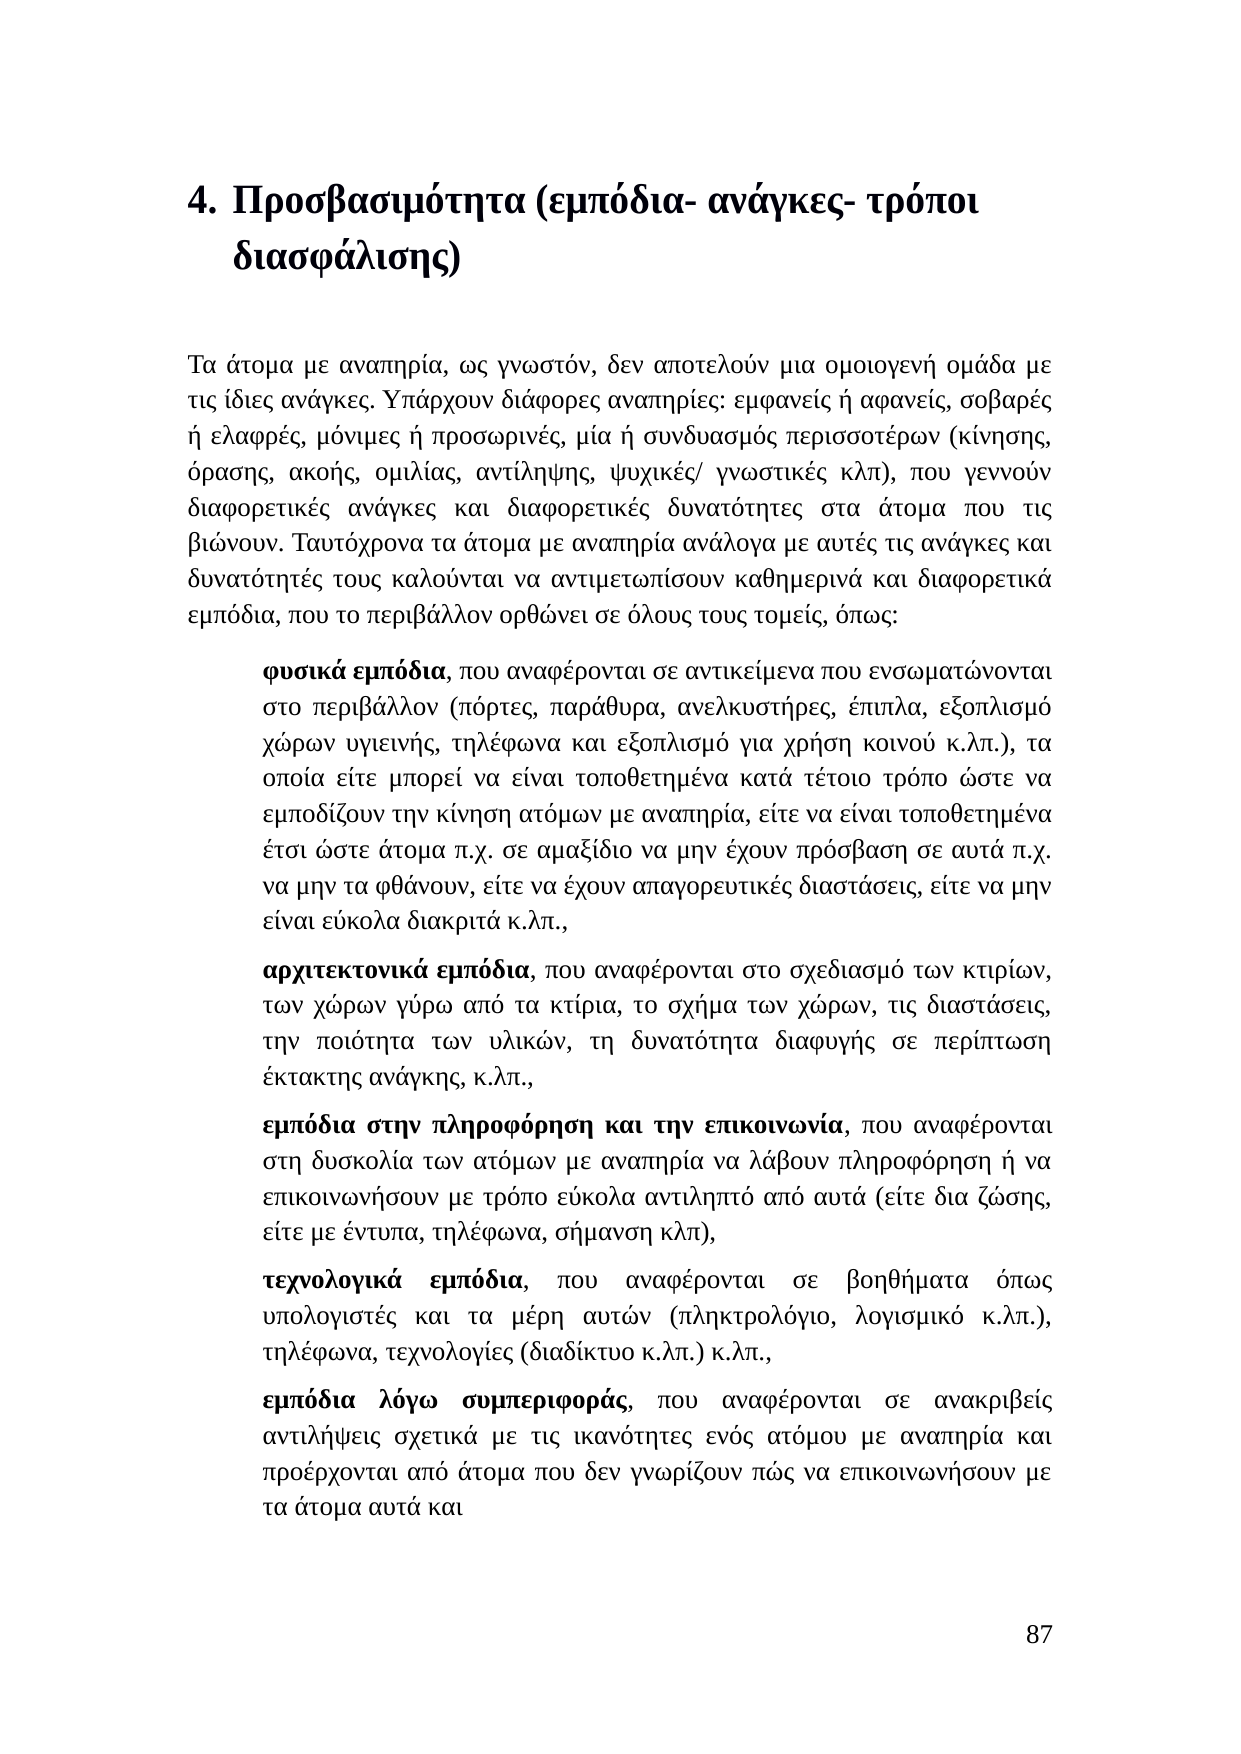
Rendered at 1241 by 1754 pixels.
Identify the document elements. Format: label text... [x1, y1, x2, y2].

text τεχνολογικά εμπόδια, που αναφέρονται σε βοηθήματα όπως υπολογιστές και τα μέρη αυτών (πληκτρολόγιο, λογισμικό κ.λπ.), τηλέφωνα, τεχνολογίες (διαδίκτυο κ.λπ.) κ.λπ., [262, 1263, 1053, 1366]
text εμπόδια λόγω συμπεριφοράς, που αναφέρονται σε ανακριβείς αντιλήψεις σχετικά με τις ικανότητες ενός ατόμου με αναπηρία και προέρχονται από άτομα που δεν γνωρίζουν πώς να επικοινωνήσουν με τα άτομα αυτά και [262, 1383, 1053, 1522]
text φυσικά εμπόδια, που αναφέρονται σε αντικείμενα που ενσωματώνονται στο περιβάλλον (πόρτες, παράθυρα, ανελκυστήρες, έπιπλα, εξοπλισμό χώρων υγιεινής, τηλέφωνα και εξοπλισμό για χρήση κοινού κ.λπ.), τα οποία είτε μπορεί να είναι τοποθετημένα κατά τέτοιο τρόπο ώστε να εμποδίζουν την κίνηση ατόμων με αναπηρία, είτε να είναι τοποθετημένα έτσι ώστε άτομα π.χ. σε αμαξίδιο να μην έχουν πρόσβαση σε αυτά π.χ. να μην τα φθάνουν, είτε να έχουν απαγορευτικές διαστάσεις, είτε να μην είναι εύκολα διακριτά κ.λπ., [262, 654, 1053, 936]
text εμπόδια στην πληροφόρηση και την επικοινωνία, που αναφέρονται στη δυσκολία των ατόμων με αναπηρία να λάβουν πληροφόρηση ή να επικοινωνήσουν με τρόπο εύκολα αντιληπτό από αυτά (είτε δια ζώσης, είτε με έντυπα, τηλέφωνα, σήμανση κλπ), [262, 1108, 1053, 1246]
text αρχιτεκτονικά εμπόδια, που αναφέρονται στο σχεδιασμό των κτιρίων, των χώρων γύρω από τα κτίρια, το σχήμα των χώρων, τις διαστάσεις, την ποιότητα των υλικών, τη δυνατότητα διαφυγής σε περίπτωση έκτακτης ανάγκης, κ.λπ., [262, 953, 1053, 1091]
text Τα άτομα με αναπηρία, ως γνωστόν, δεν αποτελούν μια ομοιογενή ομάδα με τις ίδιες ανάγκες. Υπάρχουν διάφορες αναπηρίες: εμφανείς ή αφανείς, σοβαρές ή ελαφρές, μόνιμες ή προσωρινές, μία ή συνδυασμός περισσοτέρων (κίνησης, όρασης, ακοής, ομιλίας, αντίληψης, ψυχικές/ γνωστικές κλπ), που γεννούν διαφορετικές ανάγκες και διαφορετικές δυνατότητες στα άτομα που τις βιώνουν. Ταυτόχρονα τα άτομα με αναπηρία ανάλογα με αυτές τις ανάγκες και δυνατότητές τους καλούνται να αντιμετωπίσουν καθημερινά και διαφορετικά εμπόδια, που το περιβάλλον ορθώνει σε όλους τους τομείς, όπως: [187, 348, 1053, 629]
subtitle Προσβασιμότητα (εμπόδια- ανάγκες- τρόποι διασφάλισης) [187, 175, 1053, 278]
